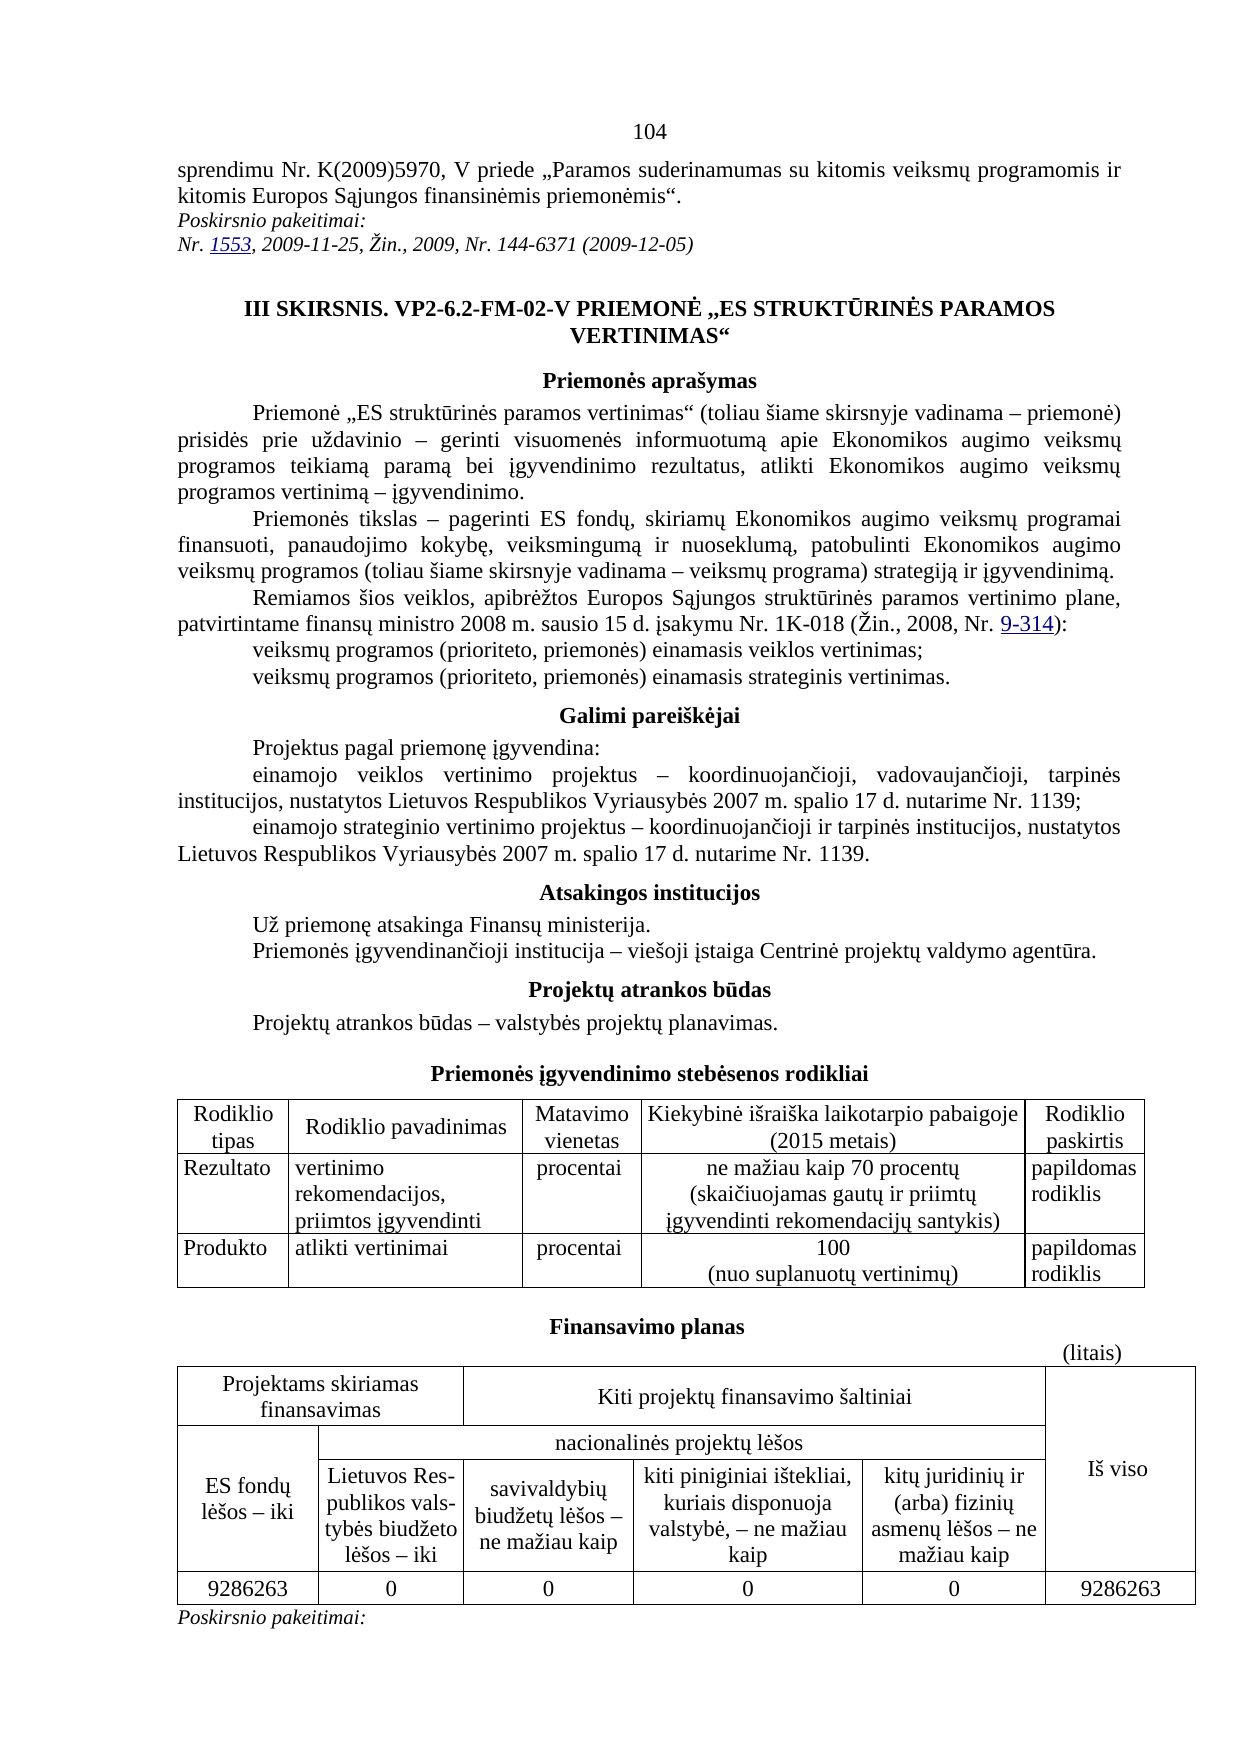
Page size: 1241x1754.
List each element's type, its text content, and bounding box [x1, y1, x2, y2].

text Priemonės įgyvendinančioji institucija – viešoji įstaiga Centrinė projektų valdymo agentūra. [177, 938, 1122, 964]
table_cell atlikti vertinimai [289, 1234, 522, 1287]
table_cell Lietuvos Res­publikos vals­tybės biudžeto lėšos – iki [319, 1460, 463, 1571]
text Galimi pareiškėjai [177, 702, 1122, 728]
table_cell Rezultato [178, 1154, 288, 1233]
table_cell 9286263 [1046, 1572, 1195, 1604]
table_cell 0 [863, 1572, 1045, 1604]
table_cell ne mažiau kaip 70 procentų (skaičiuojamas gautų ir priimtų įgyvendinti rekomendacijų santykis) [642, 1154, 1024, 1233]
table_cell procentai [523, 1234, 641, 1287]
table_cell kitų juridinių ir (arba) fizinių asmenų lėšos – ne mažiau kaip [863, 1460, 1045, 1571]
text Priemonės aprašymas [177, 367, 1122, 393]
text Poskirsnio pakeitimai: [177, 208, 1122, 232]
table_cell ES fondų lėšos – iki [178, 1426, 318, 1571]
text einamojo strateginio vertinimo projektus – koordinuojančioji ir tarpinės institucijos, nustatytos Lietuvos Respublikos Vyriausybės 2007 m. spalio 17 d. nutarime Nr. 1139. [177, 813, 1122, 866]
table_cell Produkto [178, 1234, 288, 1287]
table_cell 100 (nuo suplanuotų vertinimų) [642, 1234, 1024, 1287]
text Priemonės įgyvendinimo stebėsenos rodikliai [177, 1060, 1122, 1087]
text einamojo veiklos vertinimo projektus – koordinuojančioji, vadovaujančioji, tarpinės institucijos, nustatytos Lietuvos Respublikos Vyriausybės 2007 m. spalio 17 d. nutarime Nr. 1139; [177, 761, 1122, 813]
table_header Iš viso [1046, 1367, 1195, 1571]
text veiksmų programos (prioriteto, priemonės) einamasis veiklos vertinimas; [177, 637, 1122, 663]
text (litais) [177, 1339, 1122, 1366]
table_cell savivaldybių biudžetų lėšos – ne mažiau kaip [464, 1460, 633, 1571]
text sprendimu Nr. K(2009)5970, V priede „Paramos suderinamumas su kitomis veiksmų programomis ir kitomis Europos Sąjungos finansinėmis priemonėmis“. [177, 156, 1122, 208]
text Finansavimo planas [177, 1313, 1122, 1339]
table_cell papildomas rodiklis [1026, 1234, 1144, 1287]
table_cell nacionalinės projektų lėšos [319, 1426, 1045, 1458]
text Remiamos šios veiklos, apibrėžtos Europos Sąjungos struktūrinės paramos vertinimo plane, patvirtintame finansų ministro 2008 m. sausio 15 d. įsakymu Nr. 1K-018 (Žin., 2008, Nr. 9-314): [177, 584, 1122, 637]
table_cell 0 [634, 1572, 862, 1604]
table_cell vertinimo rekomendacijos, priimtos įgyvendinti [289, 1154, 522, 1233]
table_cell procentai [523, 1154, 641, 1233]
table_header Projektams skiriamas finansavimas [178, 1367, 463, 1425]
text Atsakingos institucijos [177, 879, 1122, 905]
text Poskirsnio pakeitimai: [177, 1605, 1122, 1629]
table_cell 9286263 [178, 1572, 318, 1604]
text Projektų atrankos būdas – valstybės projektų planavimas. [177, 1009, 1122, 1035]
table_cell 0 [319, 1572, 463, 1604]
table_cell 0 [464, 1572, 633, 1604]
table_cell papildomas rodiklis [1026, 1154, 1144, 1233]
table_header Rodiklio pavadinimas [289, 1100, 522, 1153]
text veiksmų programos (prioriteto, priemonės) einamasis strateginis vertinimas. [177, 663, 1122, 689]
table_header Rodiklio paskirtis [1026, 1100, 1144, 1153]
text Projektų atrankos būdas [177, 976, 1122, 1003]
table_header Kiekybinė išraiška laikotarpio pabaigoje (2015 metais) [642, 1100, 1024, 1153]
text III SKIRSNIS. VP2-6.2-FM-02-V PRIEMONĖ ,,ES struktūrinės PARAMOS vertinimas“ [177, 295, 1122, 348]
text Nr. 1553, 2009-11-25, Žin., 2009, Nr. 144-6371 (2009-12-05) [177, 232, 1122, 256]
table_header Rodiklio tipas [178, 1100, 288, 1153]
text Projektus pagal priemonę įgyvendina: [177, 734, 1122, 761]
table_header Matavimo vienetas [523, 1100, 641, 1153]
table_header Kiti projektų finansavimo šaltiniai [464, 1367, 1045, 1425]
text Už priemonę atsakinga Finansų ministerija. [177, 911, 1122, 938]
text Priemonė „ES struktūrinės paramos vertinimas“ (toliau šiame skirsnyje vadinama – priemonė) prisidės prie uždavinio – gerinti visuomenės informuotumą apie Ekonomikos augimo veiksmų programos teikiamą paramą bei įgyvendinimo rezultatus, atlikti Ekonomikos augimo veiksmų programos vertinimą – įgyvendinimo. [177, 399, 1122, 505]
text Priemonės tikslas – pagerinti ES fondų, skiriamų Ekonomikos augimo veiksmų programai finansuoti, panaudojimo kokybę, veiksmingumą ir nuoseklumą, patobulinti Ekonomikos augimo veiksmų programos (toliau šiame skirsnyje vadinama – veiksmų programa) strategiją ir įgyvendinimą. [177, 505, 1122, 584]
table_cell kiti piniginiai ištekliai, kuriais disponuoja valstybė, – ne mažiau kaip [634, 1460, 862, 1571]
